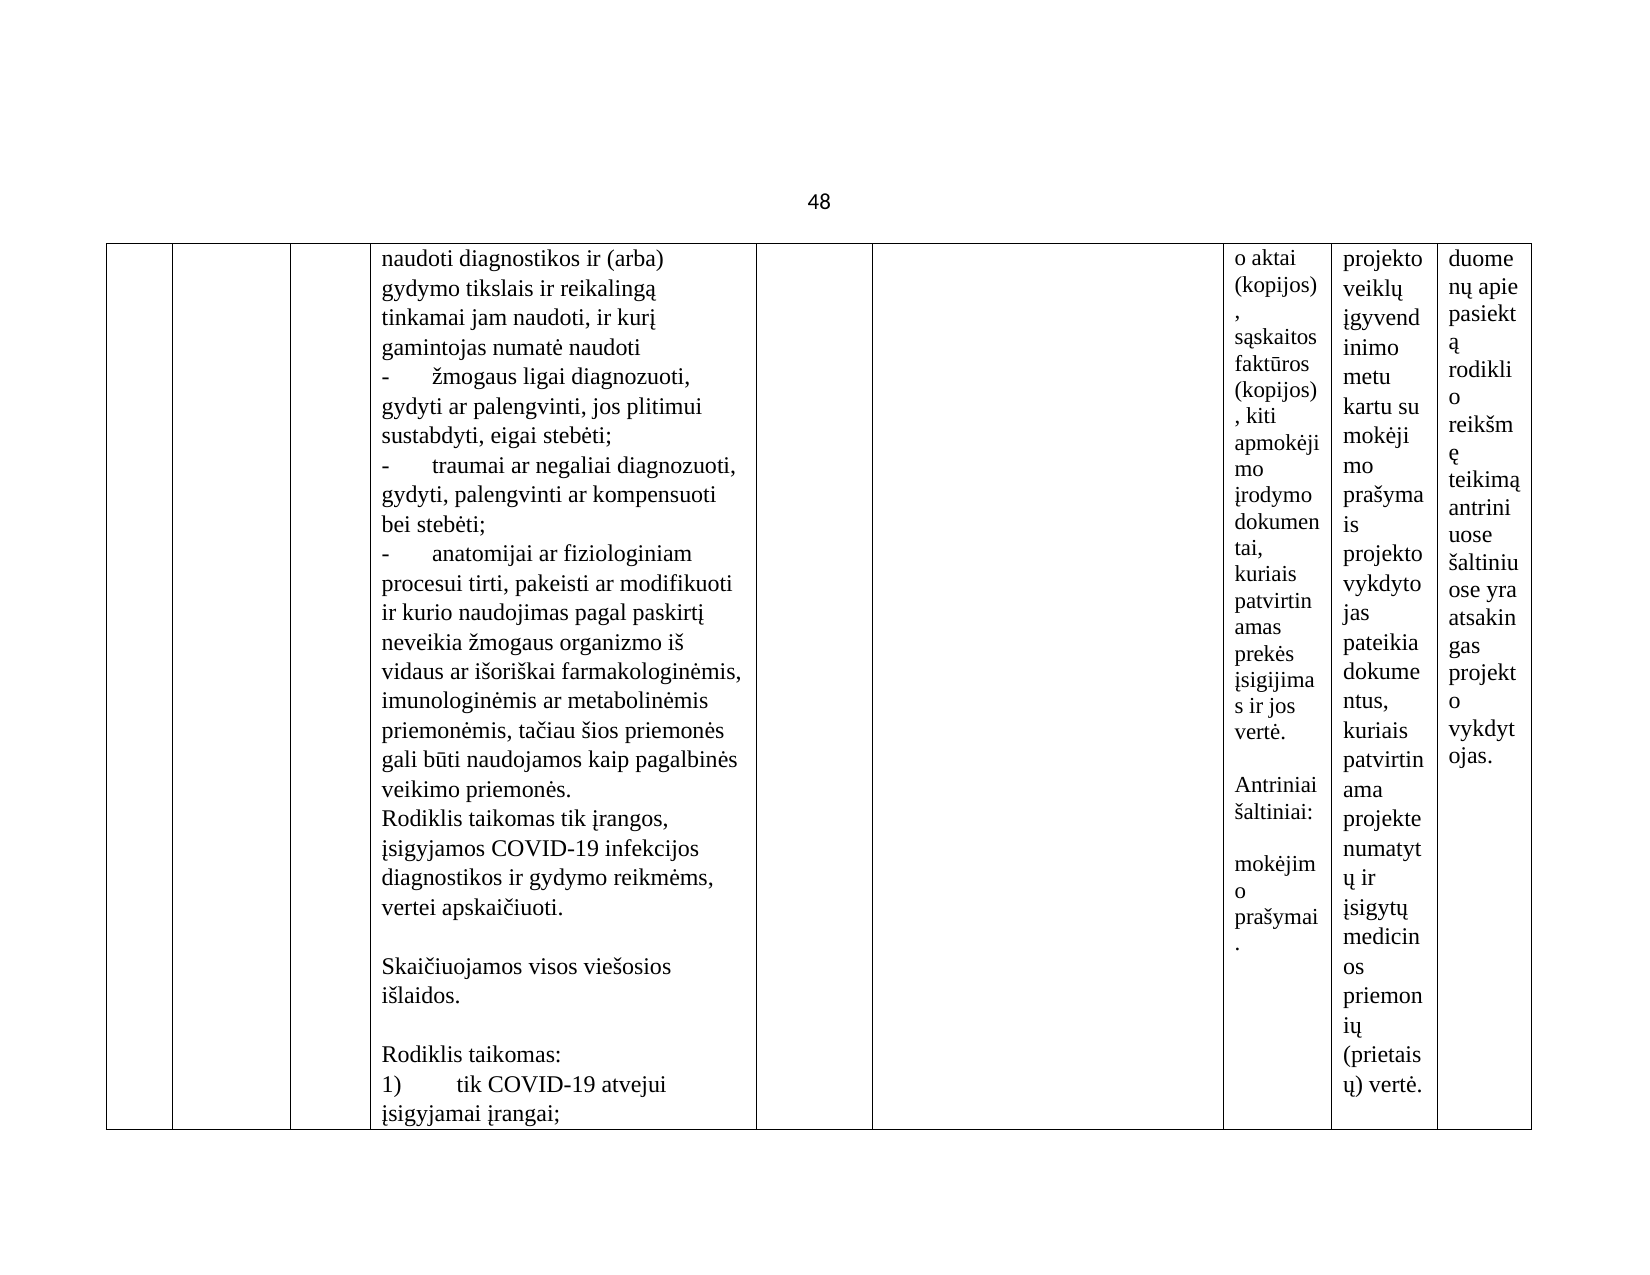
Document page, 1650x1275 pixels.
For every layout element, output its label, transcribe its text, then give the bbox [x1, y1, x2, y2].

table_cell [873, 244, 1223, 1129]
table_cell duomenų apie pasiektą rodiklio reikšmę teikimą antriniuose šaltiniuose yra atsakingas projekto vykdytojas. [1438, 244, 1531, 1129]
table_cell [757, 244, 872, 1129]
table_cell projekto veiklų įgyvendinimo metu kartu su mokėjimo prašymais projekto vykdytojas pateikia dokumentus, kuriais patvirtinama projekte numatytų ir įsigytų medicinos priemonių (prietaisų) vertė. [1332, 244, 1437, 1129]
table_cell naudoti diagnostikos ir (arba) gydymo tikslais ir reikalingą tinkamai jam naudoti, ir kurį gamintojas numatė naudoti - žmogaus ligai diagnozuoti, gydyti ar palengvinti, jos plitimui sustabdyti, eigai stebėti; - traumai ar negaliai diagnozuoti, gydyti, palengvinti ar kompensuoti bei stebėti; - anatomijai ar fiziologiniam procesui tirti, pakeisti ar modifikuoti ir kurio naudojimas pagal paskirtį neveikia žmogaus organizmo iš vidaus ar išoriškai farmakologinėmis, imunologinėmis ar metabolinėmis priemonėmis, tačiau šios priemonės gali būti naudojamos kaip pagalbinės veikimo priemonės. Rodiklis taikomas tik įrangos, įsigyjamos COVID-19 infekcijos diagnostikos ir gydymo reikmėms, vertei apskaičiuoti. Skaičiuojamos visos viešosios išlaidos. Rodiklis taikomas: 1) tik COVID-19 atvejui įsigyjamai įrangai; [371, 244, 756, 1129]
table_cell [291, 244, 370, 1129]
table_cell [107, 244, 172, 1129]
table_cell [173, 244, 290, 1129]
table_cell o aktai (kopijos), sąskaitos faktūros (kopijos), kiti apmokėjimo įrodymo dokumentai, kuriais patvirtinamas prekės įsigijimas ir jos vertė. Antriniai šaltiniai: mokėjimo prašymai. [1224, 244, 1331, 1129]
